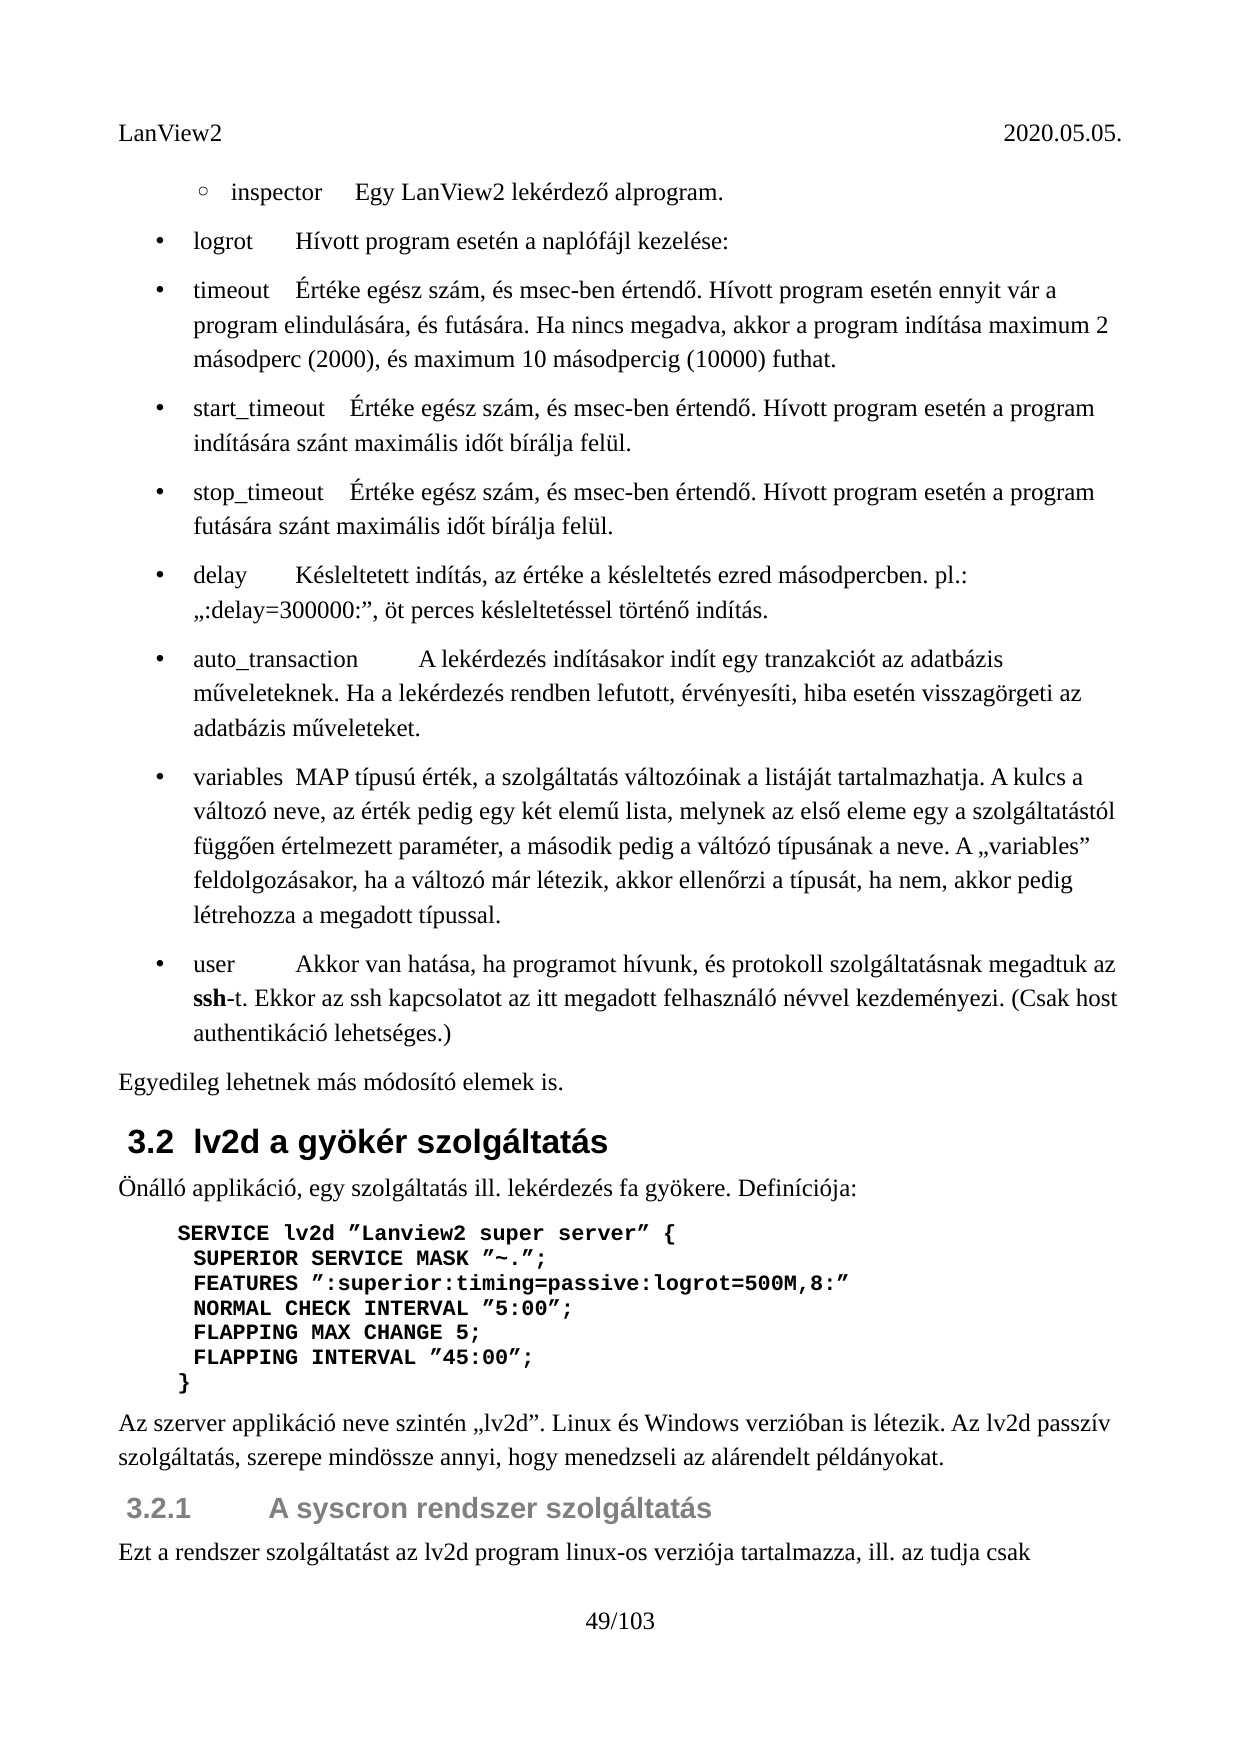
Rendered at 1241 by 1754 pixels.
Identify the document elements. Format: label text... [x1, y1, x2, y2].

text Az szerver applikáció neve szintén „lv2d”. Linux és Windows verzióban is létezik. Az lv2d passzív szolgáltatás, szerepe mindössze annyi, hogy menedzseli az alárendelt példányokat. [118, 1408, 1122, 1471]
list start_timeout Értéke egész szám, és msec-ben értendő. Hívott program esetén a program indítására szánt maximális időt bírálja felül. [156, 393, 1122, 456]
subtitle lv2d a gyökér szolgáltatás [118, 1122, 1122, 1161]
subtitle A syscron rendszer szolgáltatás [118, 1491, 1122, 1525]
text SERVICE lv2d ”Lanview2 super server” { SUPERIOR SERVICE MASK ”~.”; FEATURES ”:superior:timing=passive:logrot=500M,8:” NORMAL CHECK INTERVAL ”5:00”; FLAPPING MAX CHANGE 5; FLAPPING INTERVAL ”45:00”; } [177, 1222, 1122, 1396]
list variables MAP típusú érték, a szolgáltatás változóinak a listáját tartalmazhatja. A kulcs a változó neve, az érték pedig egy két elemű lista, melynek az első eleme egy a szolgáltatástól függően értelmezett paraméter, a második pedig a váltózó típusának a neve. A „variables” feldolgozásakor, ha a változó már létezik, akkor ellenőrzi a típusát, ha nem, akkor pedig létrehozza a megadott típussal. [156, 762, 1122, 928]
list inspector Egy LanView2 lekérdező alprogram. [193, 177, 1122, 206]
list user Akkor van hatása, ha programot hívunk, és protokoll szolgáltatásnak megadtuk az ssh-t. Ekkor az ssh kapcsolatot az itt megadott felhasználó névvel kezdeményezi. (Csak host authentikáció lehetséges.) [156, 949, 1122, 1047]
list timeout Értéke egész szám, és msec-ben értendő. Hívott program esetén ennyit vár a program elindulására, és futására. Ha nincs megadva, akkor a program indítása maximum 2 másodperc (2000), és maximum 10 másodpercig (10000) futhat. [156, 275, 1122, 373]
list delay Késleltetett indítás, az értéke a késleltetés ezred másodpercben. pl.: „:delay=300000:”, öt perces késleltetéssel történő indítás. [156, 560, 1122, 623]
text Önálló applikáció, egy szolgáltatás ill. lekérdezés fa gyökere. Definíciója: [118, 1173, 1122, 1202]
list stop_timeout Értéke egész szám, és msec-ben értendő. Hívott program esetén a program futására szánt maximális időt bírálja felül. [156, 477, 1122, 540]
list logrot Hívott program esetén a naplófájl kezelése: [156, 226, 1122, 255]
list auto_transaction A lekérdezés indításakor indít egy tranzakciót az adatbázis műveleteknek. Ha a lekérdezés rendben lefutott, érvényesíti, hiba esetén visszagörgeti az adatbázis műveleteket. [156, 644, 1122, 742]
text Egyedileg lehetnek más módosító elemek is. [118, 1067, 1122, 1096]
text Ezt a rendszer szolgáltatást az lv2d program linux-os verziója tartalmazza, ill. az tudja csak [118, 1537, 1122, 1566]
